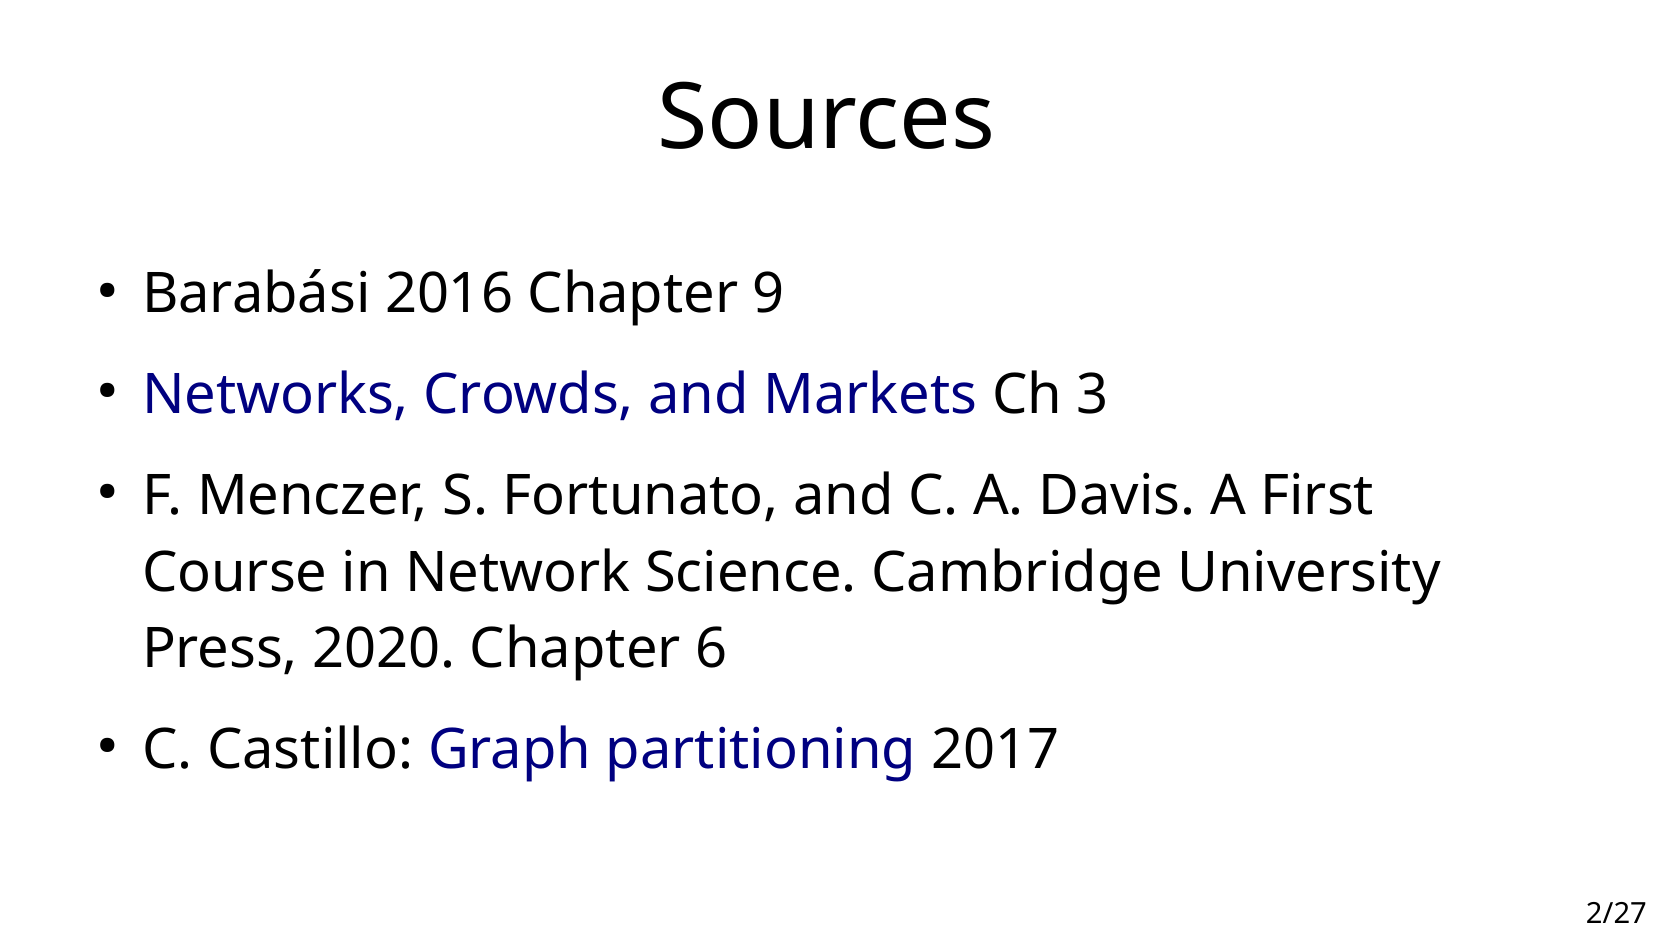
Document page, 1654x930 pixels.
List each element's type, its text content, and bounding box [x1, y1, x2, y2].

title Sources [82, 1, 1571, 225]
list Barabási 2016 Chapter 9 Networks, Crowds, and Markets Ch 3 F. Menczer, S. Fortunato, and C. A. Davis. A First Course in Network Science. Cambridge University Press, 2020. Chapter 6 C. Castillo: Graph partitioning 2017 [82, 252, 1571, 793]
